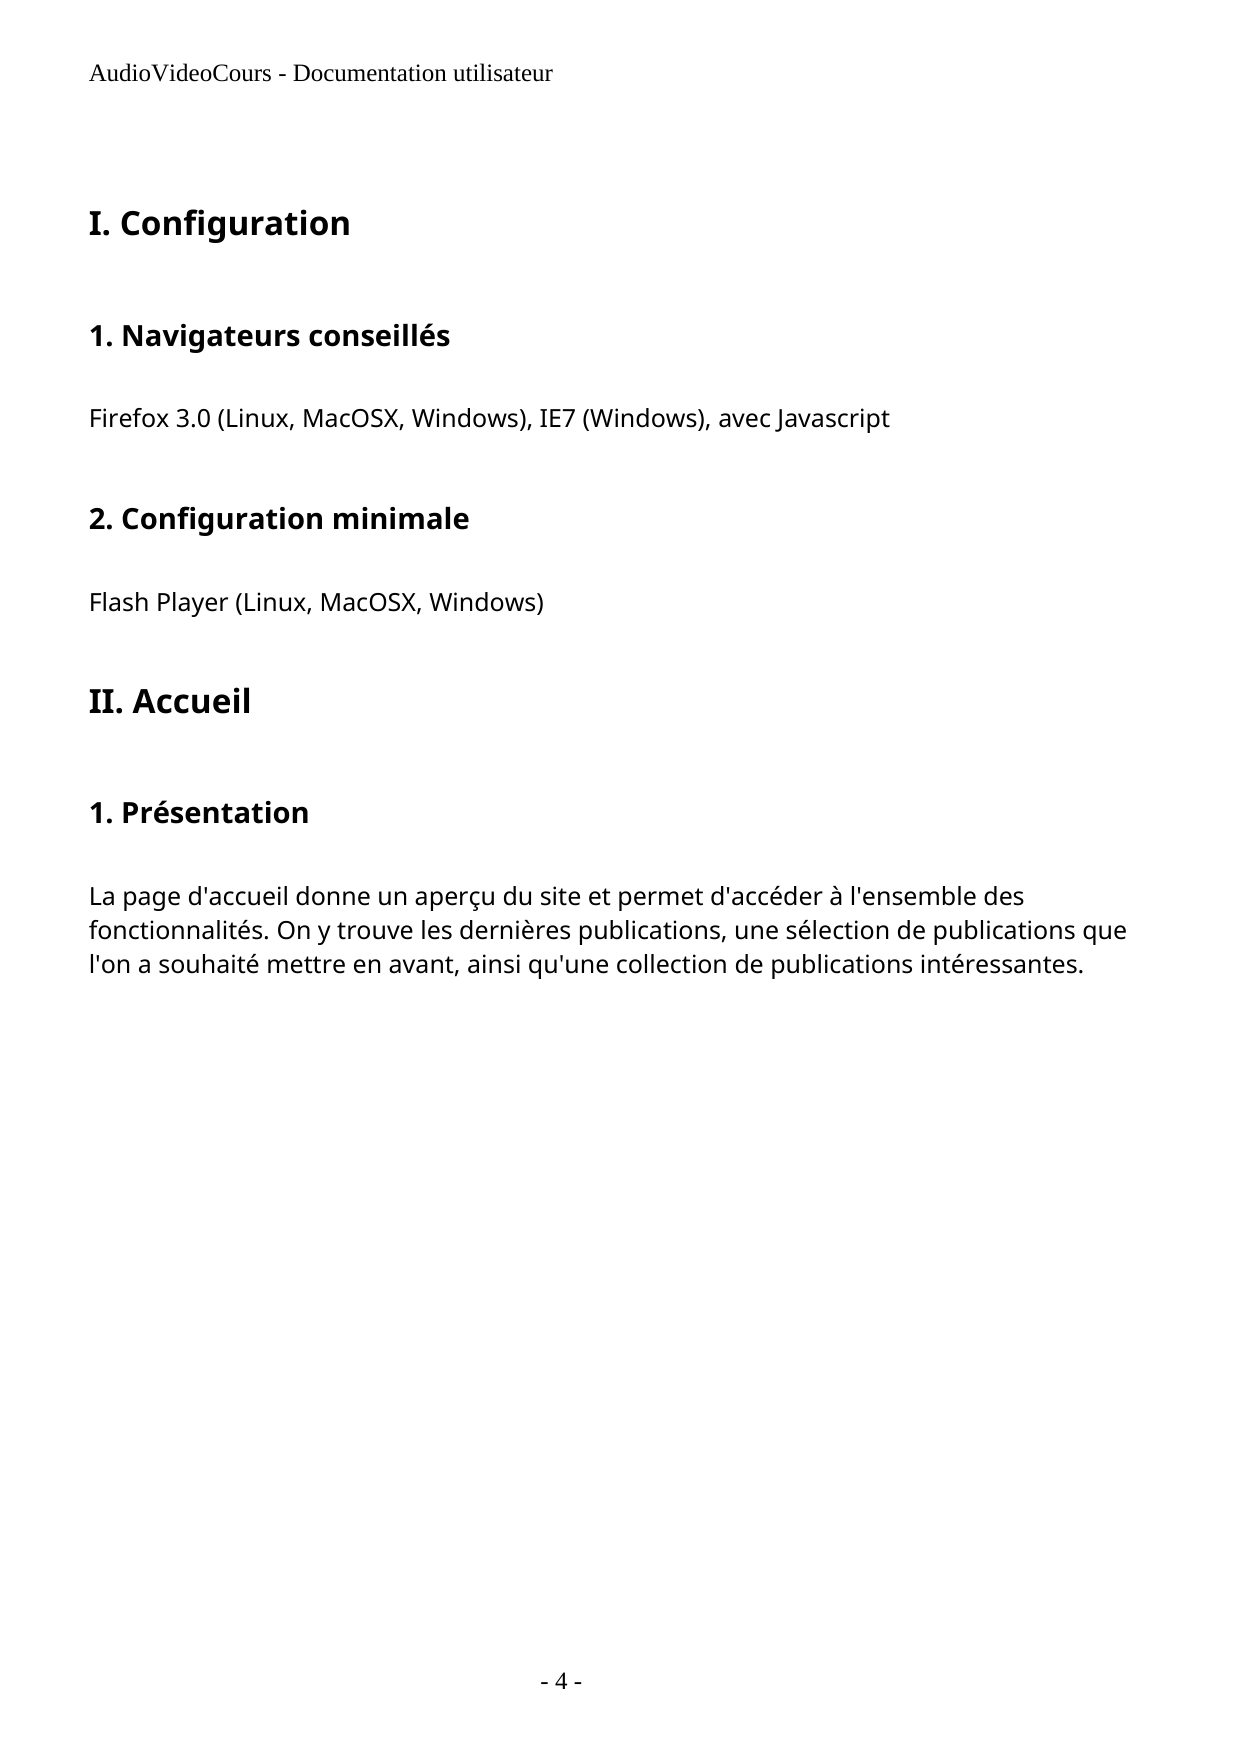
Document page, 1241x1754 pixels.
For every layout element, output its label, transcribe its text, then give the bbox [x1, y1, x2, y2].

subtitle II. Accueil [88, 678, 1152, 723]
subtitle 2. Configuration minimale [88, 498, 1152, 538]
text Firefox 3.0 (Linux, MacOSX, Windows), IE7 (Windows), avec Javascript [88, 401, 1152, 435]
subtitle 1. Présentation [88, 792, 1152, 832]
text Flash Player (Linux, MacOSX, Windows) [88, 584, 1152, 618]
subtitle 1. Navigateurs conseillés [88, 315, 1152, 354]
text La page d'accueil donne un aperçu du site et permet d'accéder à l'ensemble des fonctionnalités. On y trouve les dernières publications, une sélection de publications que l'on a souhaité mettre en avant, ainsi qu'une collection de publications intéressantes. [88, 879, 1152, 981]
subtitle I. Configuration [88, 200, 1152, 245]
